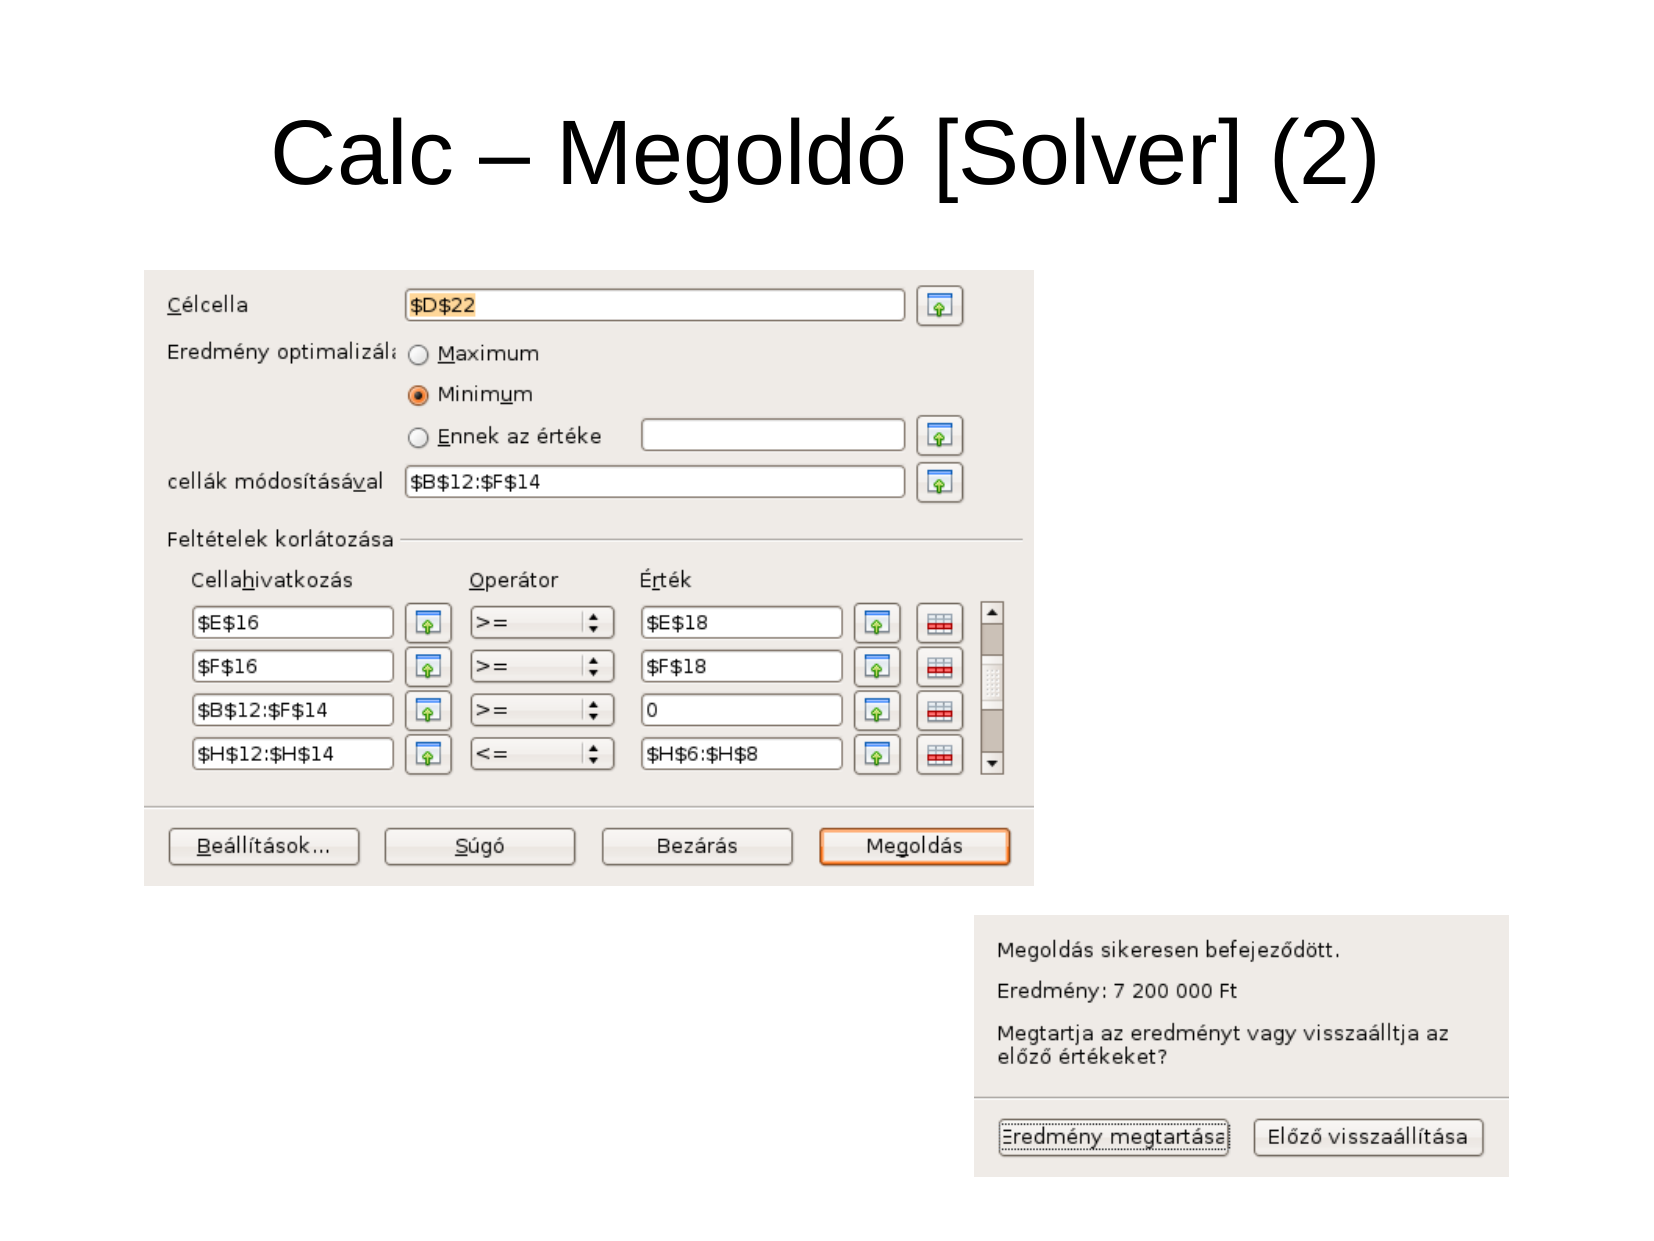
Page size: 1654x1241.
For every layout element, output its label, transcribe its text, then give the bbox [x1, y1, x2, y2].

picture [974, 915, 1509, 1177]
title Calc – Megoldó [Solver] (2) [82, 56, 1571, 250]
picture [144, 270, 1034, 886]
